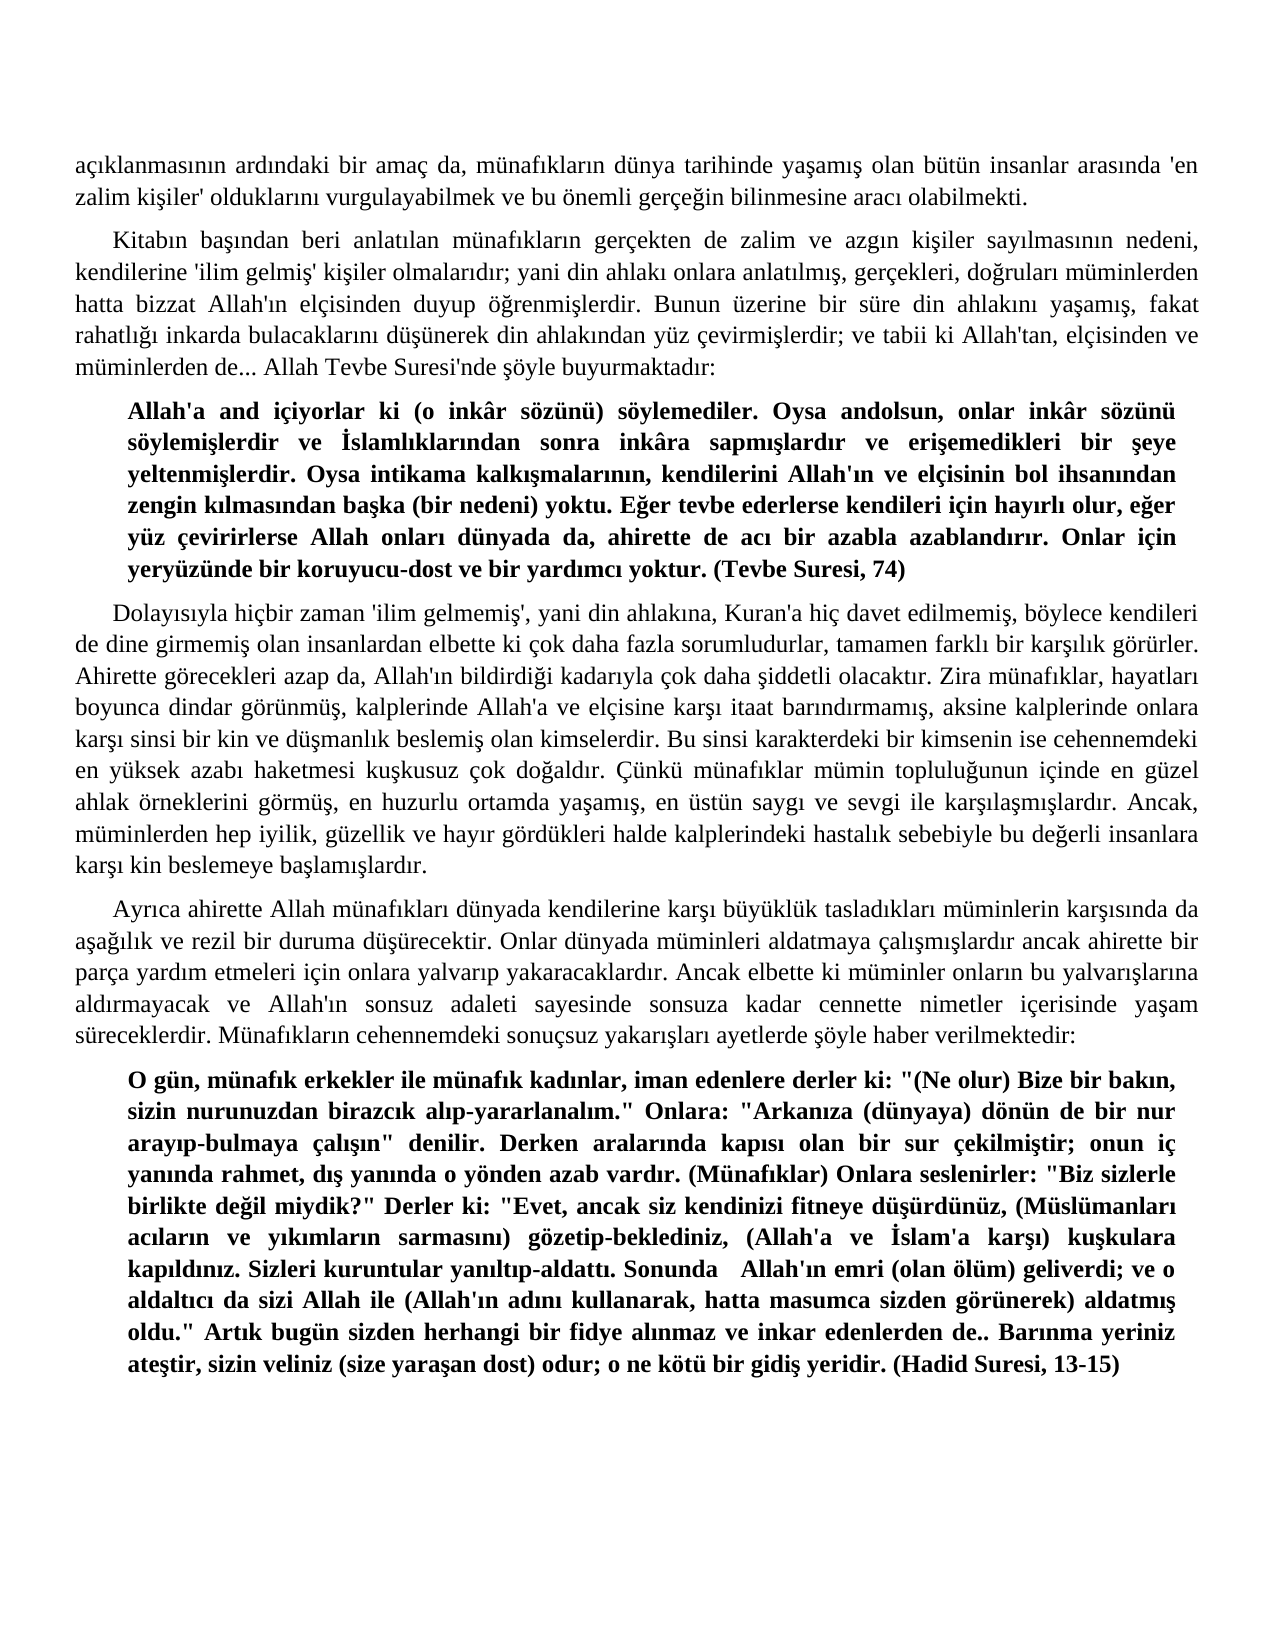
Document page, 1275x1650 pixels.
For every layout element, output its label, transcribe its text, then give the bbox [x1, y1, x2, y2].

text Ayrıca ahirette Allah münafıkları dünyada kendilerine karşı büyüklük tasladıkları müminlerin karşısında da aşağılık ve rezil bir duruma düşürecektir. Onlar dünyada müminleri aldatmaya çalışmışlardır ancak ahirette bir parça yardım etmeleri için onlara yalvarıp yakaracaklardır. Ancak elbette ki müminler onların bu yalvarışlarına aldırmayacak ve Allah'ın sonsuz adaleti sayesinde sonsuza kadar cennette nimetler içerisinde yaşam süreceklerdir. Münafıkların cehennemdeki sonuçsuz yakarışları ayetlerde şöyle haber verilmektedir: [75, 894, 1200, 1049]
text Allah'a and içiyorlar ki (o inkâr sözünü) söylemediler. Oysa andolsun, onlar inkâr sözünü söylemişlerdir ve İslamlıklarından sonra inkâra sapmışlardır ve erişemedikleri bir şeye yeltenmişlerdir. Oysa intikama kalkışmalarının, kendilerini Allah'ın ve elçisinin bol ihsanından zengin kılmasından başka (bir nedeni) yoktu. Eğer tevbe ederlerse kendileri için hayırlı olur, eğer yüz çevirirlerse Allah onları dünyada da, ahirette de acı bir azabla azablandırır. Onlar için yeryüzünde bir koruyucu-dost ve bir yardımcı yoktur. (Tevbe Suresi, 74) [127, 396, 1177, 582]
text O gün, münafık erkekler ile münafık kadınlar, iman edenlere derler ki: "(Ne olur) Bize bir bakın, sizin nurunuzdan birazcık alıp-yararlanalım." Onlara: "Arkanıza (dünyaya) dönün de bir nur arayıp-bulmaya çalışın" denilir. Derken aralarında kapısı olan bir sur çekilmiştir; onun iç yanında rahmet, dış yanında o yönden azab vardır. (Münafıklar) Onlara seslenirler: "Biz sizlerle birlikte değil miydik?" Derler ki: "Evet, ancak siz kendinizi fitneye düşürdünüz, (Müslümanları acıların ve yıkımların sarmasını) gözetip-beklediniz, (Allah'a ve İslam'a karşı) kuşkulara kapıldınız. Sizleri kuruntular yanıltıp-aldattı. Sonunda Allah'ın emri (olan ölüm) geliverdi; ve o aldaltıcı da sizi Allah ile (Allah'ın adını kullanarak, hatta masumca sizden görünerek) aldatmış oldu." Artık bugün sizden herhangi bir fidye alınmaz ve inkar edenlerden de.. Barınma yeriniz ateştir, sizin veliniz (size yaraşan dost) odur; o ne kötü bir gidiş yeridir. (Hadid Suresi, 13-15) [127, 1065, 1177, 1377]
text açıklanmasının ardındaki bir amaç da, münafıkların dünya tarihinde yaşamış olan bütün insanlar arasında 'en zalim kişiler' olduklarını vurgulayabilmek ve bu önemli gerçeğin bilinmesine aracı olabilmekti. [75, 150, 1200, 210]
text Dolayısıyla hiçbir zaman 'ilim gelmemiş', yani din ahlakına, Kuran'a hiç davet edilmemiş, böylece kendileri de dine girmemiş olan insanlardan elbette ki çok daha fazla sorumludurlar, tamamen farklı bir karşılık görürler. Ahirette görecekleri azap da, Allah'ın bildirdiği kadarıyla çok daha şiddetli olacaktır. Zira münafıklar, hayatları boyunca dindar görünmüş, kalplerinde Allah'a ve elçisine karşı itaat barındırmamış, aksine kalplerinde onlara karşı sinsi bir kin ve düşmanlık beslemiş olan kimselerdir. Bu sinsi karakterdeki bir kimsenin ise cehennemdeki en yüksek azabı haketmesi kuşkusuz çok doğaldır. Çünkü münafıklar mümin topluluğunun içinde en güzel ahlak örneklerini görmüş, en huzurlu ortamda yaşamış, en üstün saygı ve sevgi ile karşılaşmışlardır. Ancak, müminlerden hep iyilik, güzellik ve hayır gördükleri halde kalplerindeki hastalık sebebiyle bu değerli insanlara karşı kin beslemeye başlamışlardır. [75, 598, 1200, 879]
text Kitabın başından beri anlatılan münafıkların gerçekten de zalim ve azgın kişiler sayılmasının nedeni, kendilerine 'ilim gelmiş' kişiler olmalarıdır; yani din ahlakı onlara anlatılmış, gerçekleri, doğruları müminlerden hatta bizzat Allah'ın elçisinden duyup öğrenmişlerdir. Bunun üzerine bir süre din ahlakını yaşamış, fakat rahatlığı inkarda bulacaklarını düşünerek din ahlakından yüz çevirmişlerdir; ve tabii ki Allah'tan, elçisinden ve müminlerden de... Allah Tevbe Suresi'nde şöyle buyurmaktadır: [75, 226, 1200, 381]
